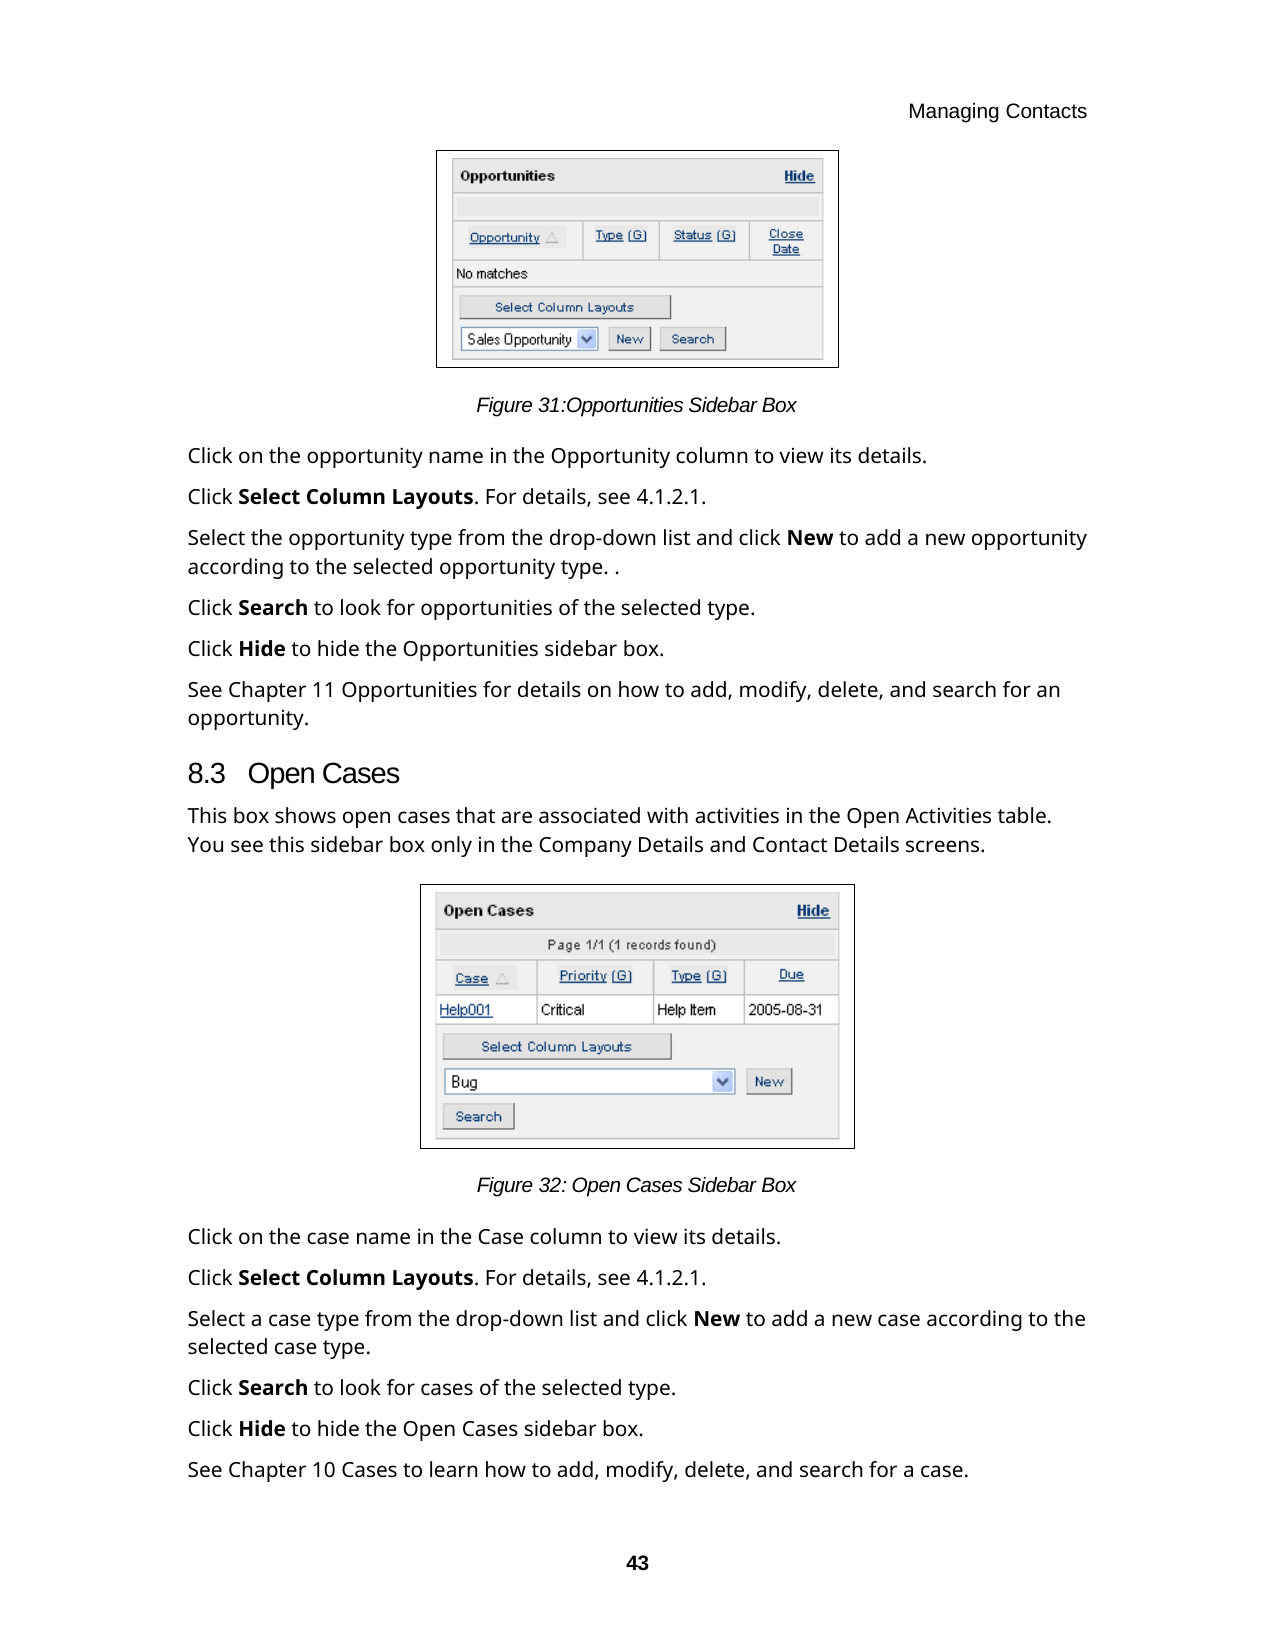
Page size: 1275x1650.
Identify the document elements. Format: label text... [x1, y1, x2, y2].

text See Chapter 11 Opportunities for details on how to add, modify, delete, and search for an opportunity. [187, 675, 1087, 732]
text Click Select Column Layouts. For details, see 4.1.2.1. [187, 1263, 1087, 1291]
text Click Hide to hide the Open Cases sidebar box. [187, 1414, 1087, 1442]
text Select a case type from the drop-down list and click New to add a new case according to the selected case type. [187, 1304, 1087, 1361]
text See Chapter 10 Cases to learn how to add, modify, delete, and search for a case. [187, 1455, 1087, 1483]
text Figure 31:Opportunities Sidebar Box [187, 393, 1087, 417]
text Click on the opportunity name in the Opportunity column to view its details. [187, 442, 1087, 470]
picture [435, 892, 840, 1141]
text Click Select Column Layouts. For details, see 4.1.2.1. [187, 482, 1087, 511]
picture [451, 158, 824, 360]
subtitle Open Cases [187, 757, 1087, 789]
text This box shows open cases that are associated with activities in the Open Activities table. You see this sidebar box only in the Company Details and Contact Details screens. [187, 802, 1087, 858]
text Click Search to look for opportunities of the selected type. [187, 593, 1087, 621]
text Click Hide to hide the Opportunities sidebar box. [187, 634, 1087, 662]
text Select the opportunity type from the drop-down list and click New to add a new opportunity according to the selected opportunity type. . [187, 523, 1087, 580]
text Click Search to look for cases of the selected type. [187, 1373, 1087, 1402]
text Figure 32: Open Cases Sidebar Box [187, 1174, 1087, 1197]
text Click on the case name in the Case column to view its details. [187, 1222, 1087, 1250]
